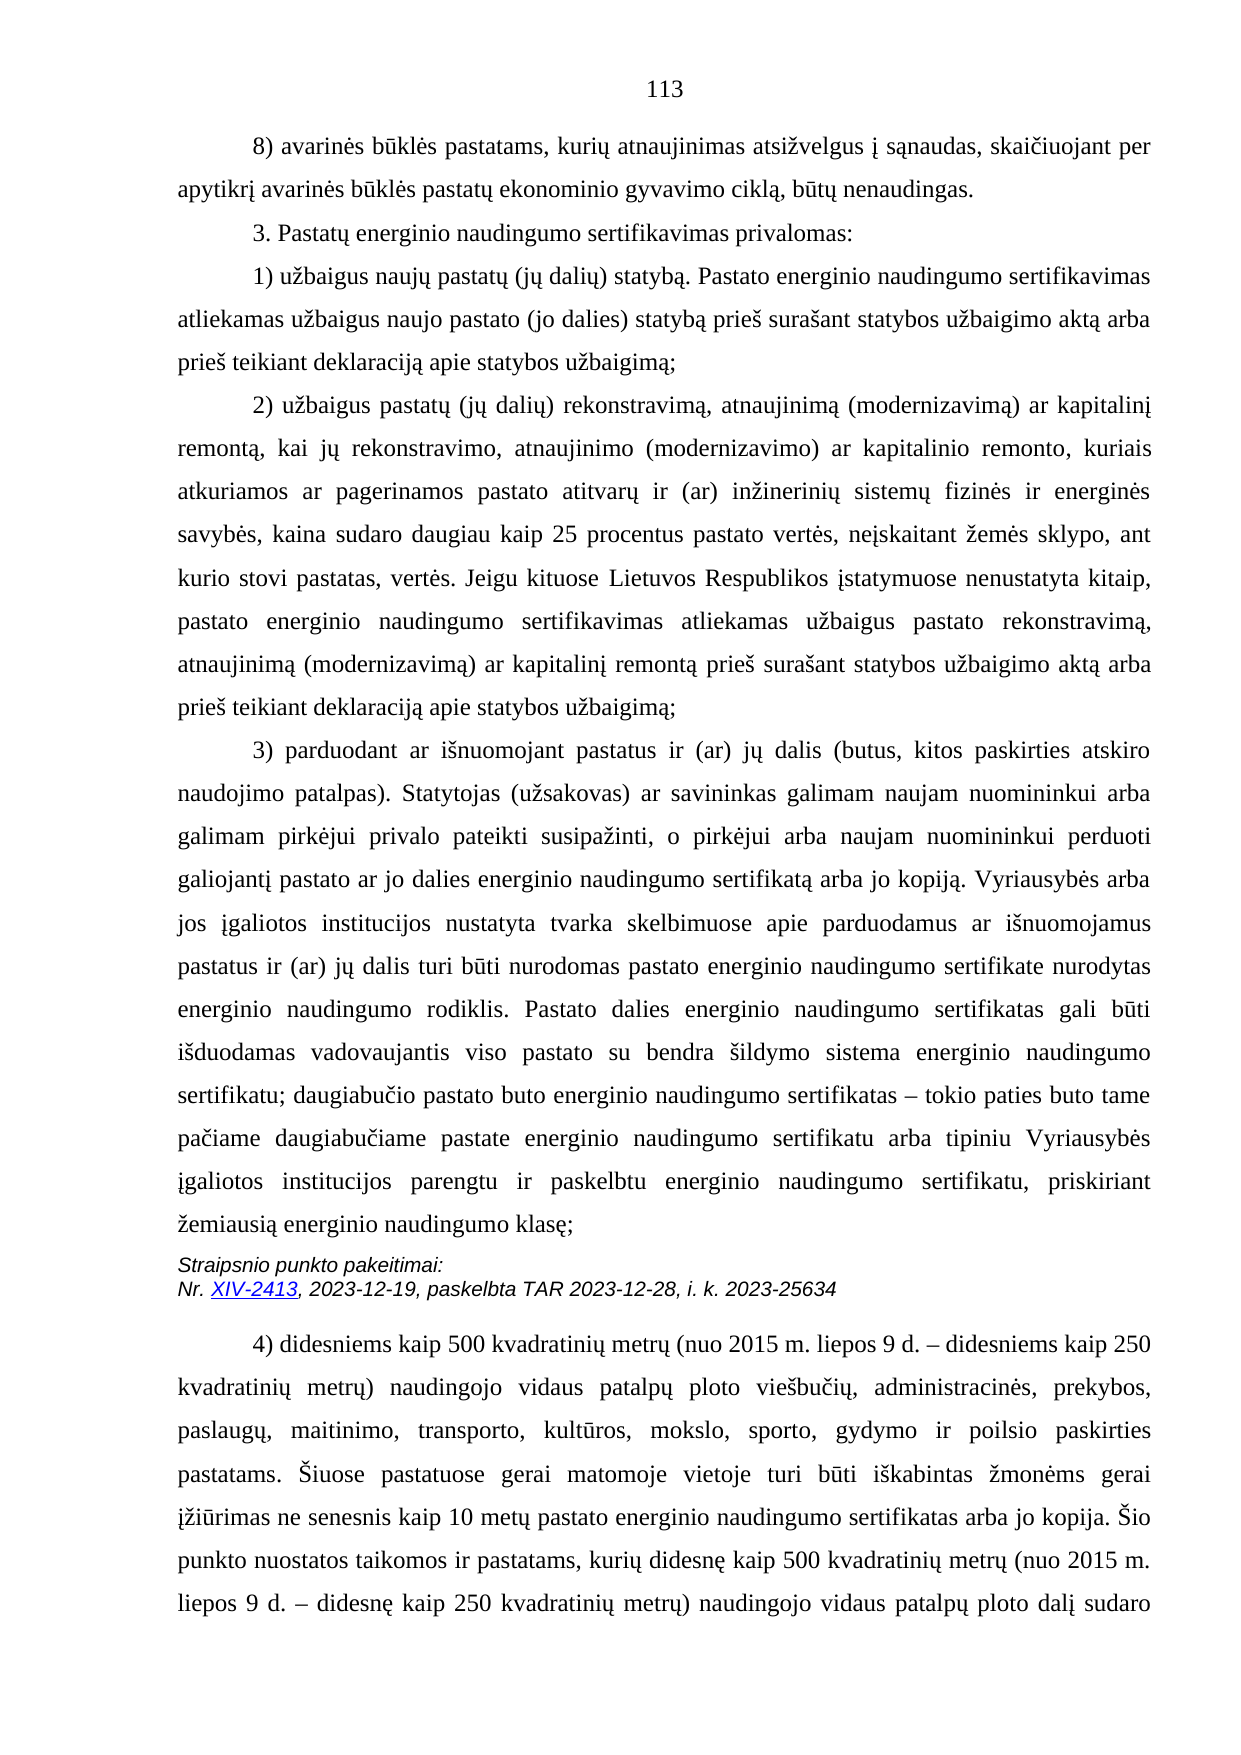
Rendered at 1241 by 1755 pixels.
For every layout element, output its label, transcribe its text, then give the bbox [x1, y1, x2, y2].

text 3) parduodant ar išnuomojant pastatus ir (ar) jų dalis (butus, kitos paskirties atskiro naudojimo patalpas). Statytojas (užsakovas) ar savininkas galimam naujam nuomininkui arba galimam pirkėjui privalo pateikti susipažinti, o pirkėjui arba naujam nuomininkui perduoti galiojantį pastato ar jo dalies energinio naudingumo sertifikatą arba jo kopiją. Vyriausybės arba jos įgaliotos institucijos nustatyta tvarka skelbimuose apie parduodamus ar išnuomojamus pastatus ir (ar) jų dalis turi būti nurodomas pastato energinio naudingumo sertifikate nurodytas energinio naudingumo rodiklis. Pastato dalies energinio naudingumo sertifikatas gali būti išduodamas vadovaujantis viso pastato su bendra šildymo sistema energinio naudingumo sertifikatu; daugiabučio pastato buto energinio naudingumo sertifikatas – tokio paties buto tame pačiame daugiabučiame pastate energinio naudingumo sertifikatu arba tipiniu Vyriausybės įgaliotos institucijos parengtu ir paskelbtu energinio naudingumo sertifikatu, priskiriant žemiausią energinio naudingumo klasę; [177, 735, 1152, 1238]
text 4) didesniems kaip 500 kvadratinių metrų (nuo 2015 m. liepos 9 d. – didesniems kaip 250 kvadratinių metrų) naudingojo vidaus patalpų ploto viešbučių, administracinės, prekybos, paslaugų, maitinimo, transporto, kultūros, mokslo, sporto, gydymo ir poilsio paskirties pastatams. Šiuose pastatuose gerai matomoje vietoje turi būti iškabintas žmonėms gerai įžiūrimas ne senesnis kaip 10 metų pastato energinio naudingumo sertifikatas arba jo kopija. Šio punkto nuostatos taikomos ir pastatams, kurių didesnę kaip 500 kvadratinių metrų (nuo 2015 m. liepos 9 d. – didesnę kaip 250 kvadratinių metrų) naudingojo vidaus patalpų ploto dalį sudaro [177, 1329, 1152, 1617]
text 8) avarinės būklės pastatams, kurių atnaujinimas atsižvelgus į sąnaudas, skaičiuojant per apytikrį avarinės būklės pastatų ekonominio gyvavimo ciklą, būtų nenaudingas. [177, 131, 1152, 203]
text 2) užbaigus pastatų (jų dalių) rekonstravimą, atnaujinimą (modernizavimą) ar kapitalinį remontą, kai jų rekonstravimo, atnaujinimo (modernizavimo) ar kapitalinio remonto, kuriais atkuriamos ar pagerinamos pastato atitvarų ir (ar) inžinerinių sistemų fizinės ir energinės savybės, kaina sudaro daugiau kaip 25 procentus pastato vertės, neįskaitant žemės sklypo, ant kurio stovi pastatas, vertės. Jeigu kituose Lietuvos Respublikos įstatymuose nenustatyta kitaip, pastato energinio naudingumo sertifikavimas atliekamas užbaigus pastato rekonstravimą, atnaujinimą (modernizavimą) ar kapitalinį remontą prieš surašant statybos užbaigimo aktą arba prieš teikiant deklaraciją apie statybos užbaigimą; [177, 390, 1152, 721]
text 3. Pastatų energinio naudingumo sertifikavimas privalomas: [177, 218, 1152, 246]
text Nr. XIV-2413, 2023-12-19, paskelbta TAR 2023-12-28, i. k. 2023-25634 [177, 1277, 1152, 1301]
text 1) užbaigus naujų pastatų (jų dalių) statybą. Pastato energinio naudingumo sertifikavimas atliekamas užbaigus naujo pastato (jo dalies) statybą prieš surašant statybos užbaigimo aktą arba prieš teikiant deklaraciją apie statybos užbaigimą; [177, 261, 1152, 376]
text Straipsnio punkto pakeitimai: [177, 1253, 1152, 1277]
